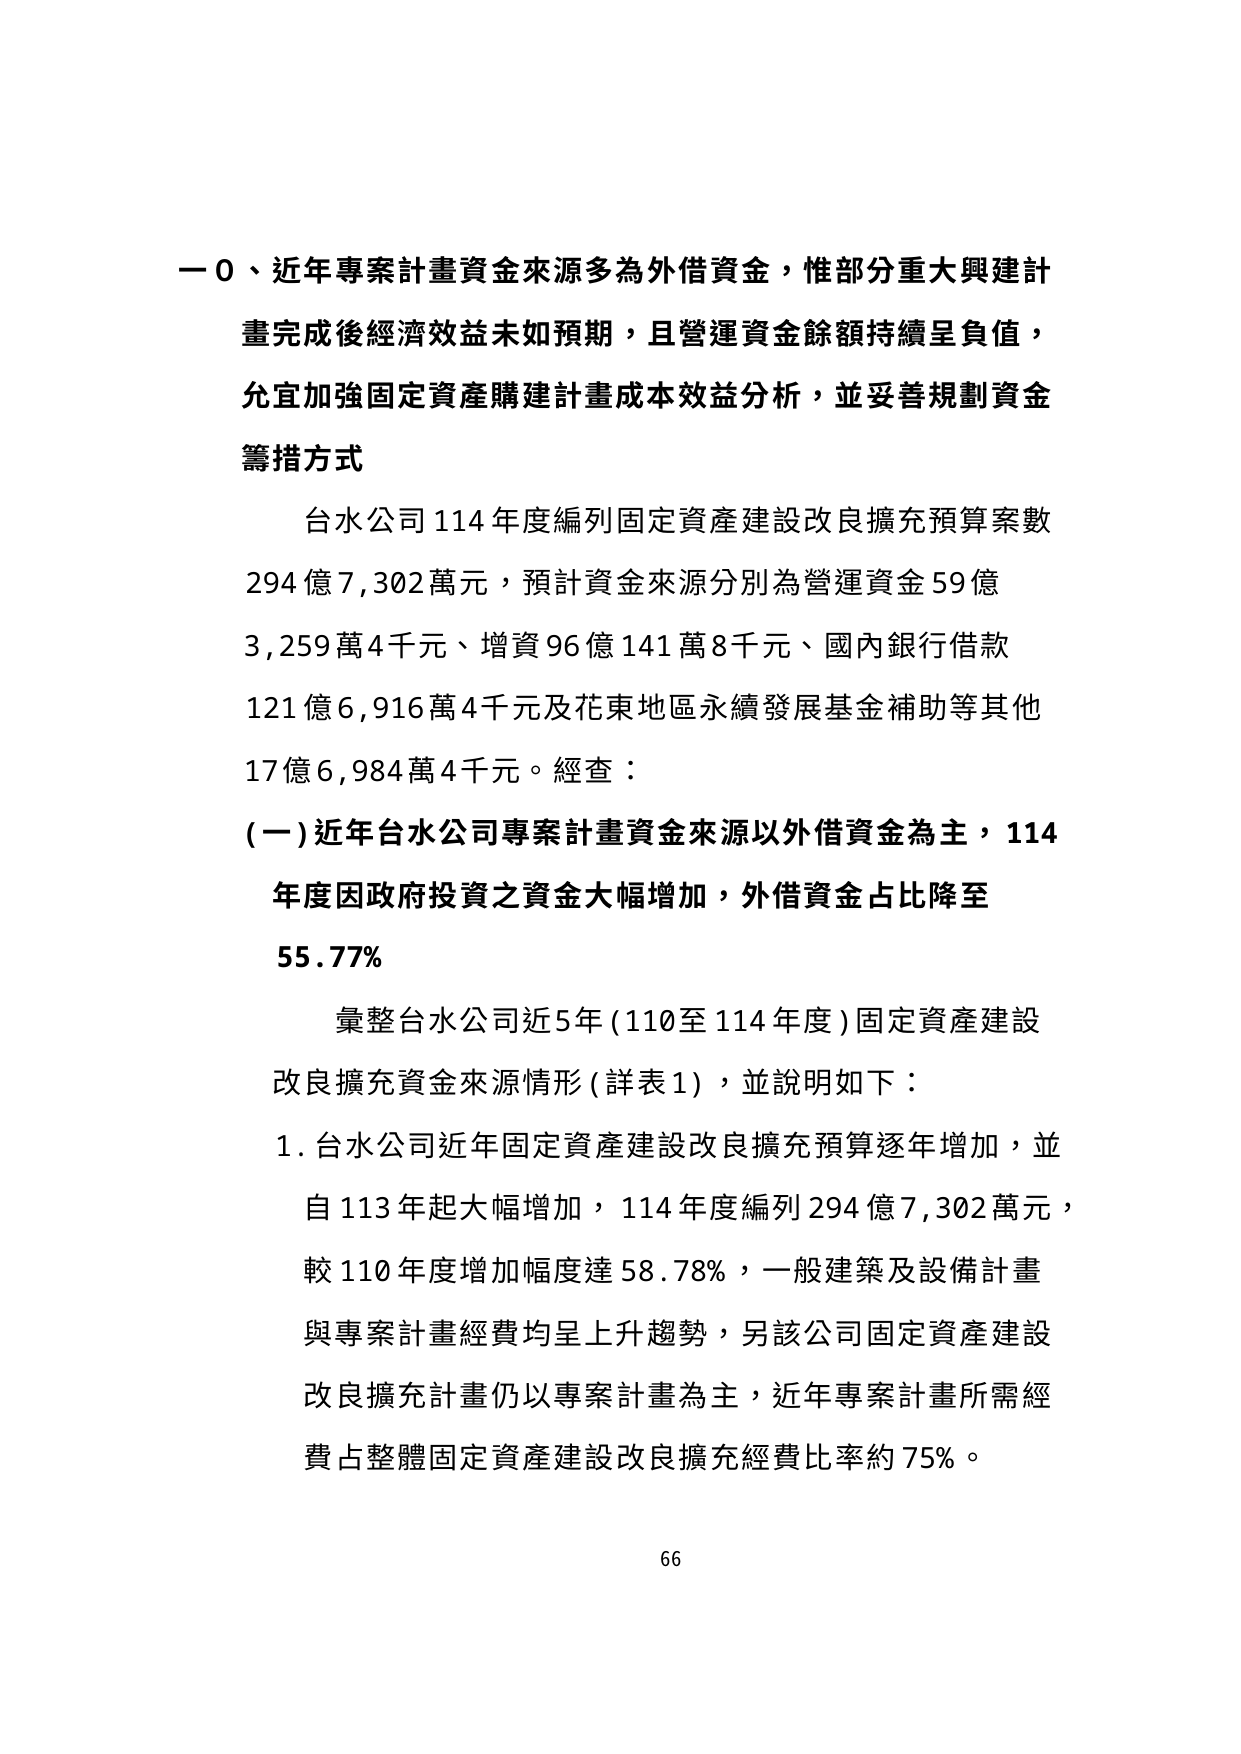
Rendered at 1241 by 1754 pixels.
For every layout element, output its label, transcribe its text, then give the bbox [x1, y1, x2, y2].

text (一)近年台水公司專案計畫資金來源以外借資金為主，114年度因政府投資之資金大幅增加，外借資金占比降至55.77% [236, 790, 1063, 977]
text 1.台水公司近年固定資產建設改良擴充預算逐年增加，並自113年起大幅增加，114年度編列294億7,302萬元，較110年度增加幅度達58.78%，一般建築及設備計畫與專案計畫經費均呈上升趨勢，另該公司固定資產建設改良擴充計畫仍以專案計畫為主，近年專案計畫所需經費占整體固定資產建設改良擴充經費比率約75%。 [266, 1102, 1063, 1477]
text 台水公司114年度編列固定資產建設改良擴充預算案數294億7,302萬元，預計資金來源分別為營運資金59億3,259萬4千元、增資96億141萬8千元、國內銀行借款121億6,916萬4千元及花東地區永續發展基金補助等其他17億6,984萬4千元。經查： [236, 477, 1063, 790]
text 一０、近年專案計畫資金來源多為外借資金，惟部分重大興建計畫完成後經濟效益未如預期，且營運資金餘額持續呈負值，允宜加強固定資產購建計畫成本效益分析，並妥善規劃資金籌措方式 [177, 227, 1063, 477]
text 彙整台水公司近5年(110至114年度)固定資產建設改良擴充資金來源情形(詳表1)，並說明如下： [266, 977, 1063, 1102]
